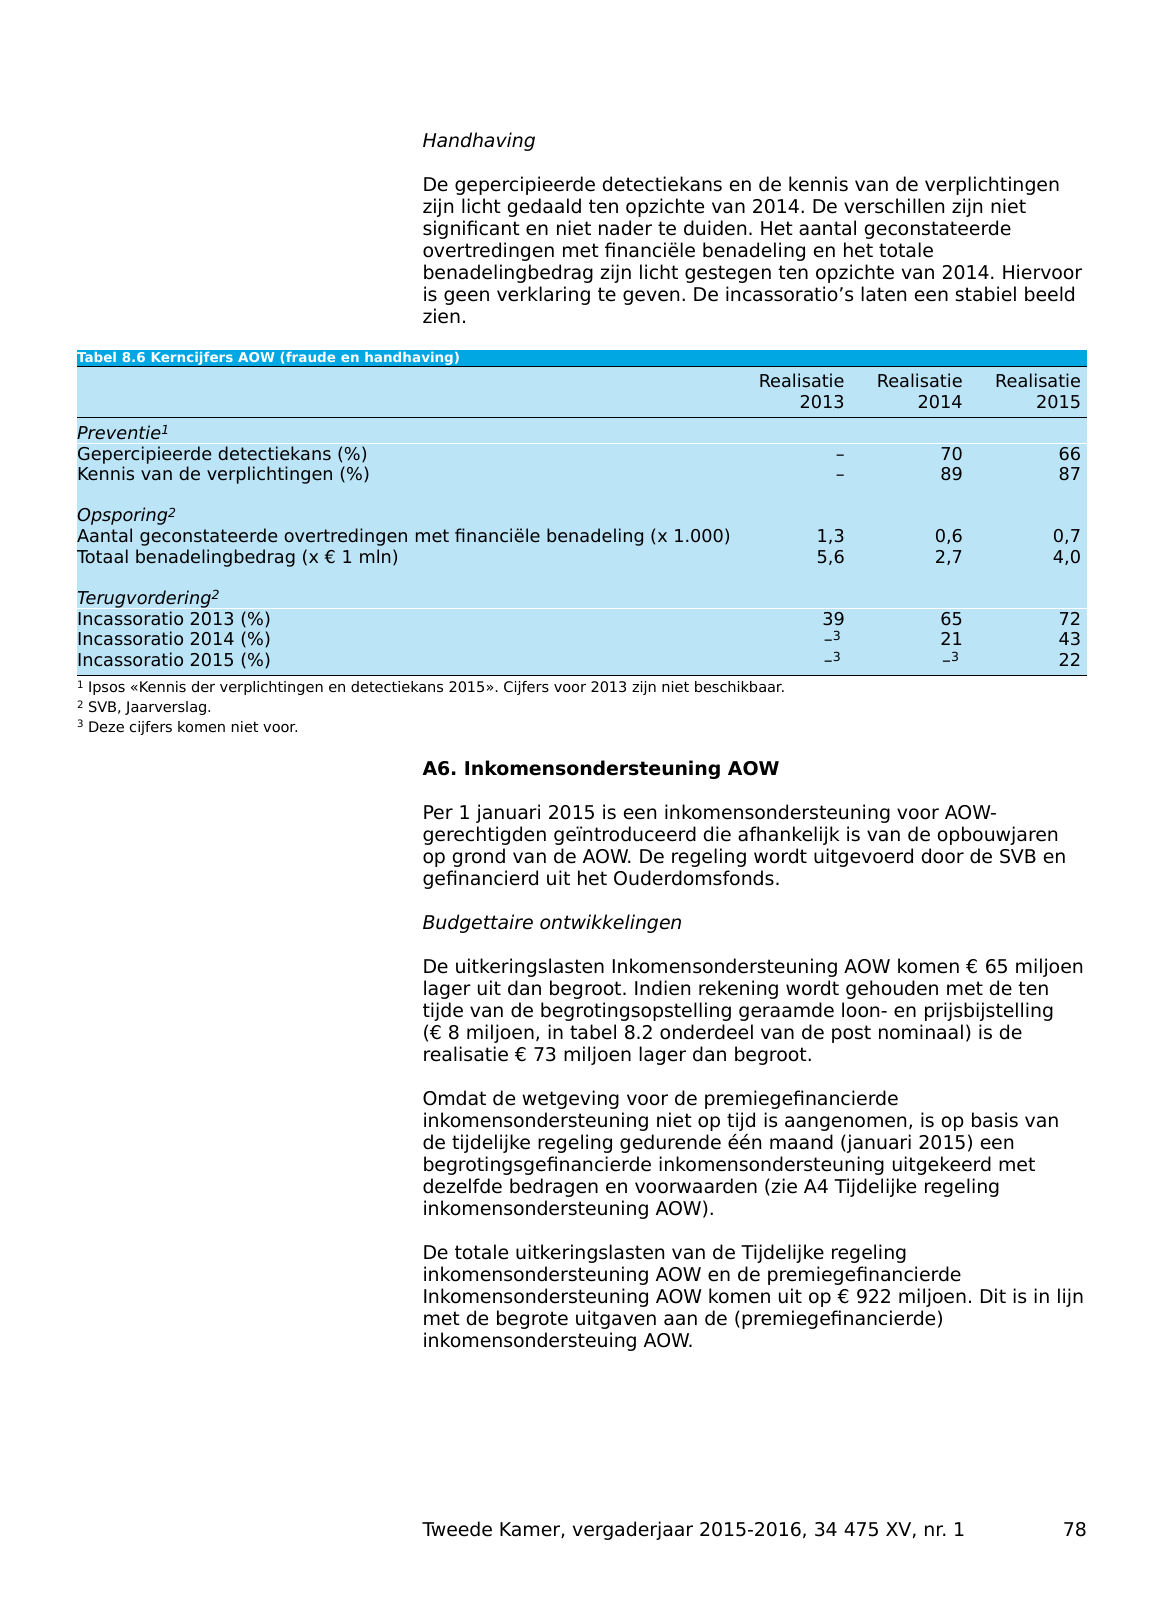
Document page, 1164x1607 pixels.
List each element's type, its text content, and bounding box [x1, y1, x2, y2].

table_cell 72 [969, 609, 1087, 629]
table_cell 0,7 [969, 526, 1087, 547]
table_cell [77, 485, 732, 505]
table_cell –3 [732, 629, 850, 650]
table_cell – [732, 444, 850, 464]
table_cell [850, 567, 968, 588]
table_cell Realisatie 2013 [732, 367, 850, 417]
text De uitkeringslasten Inkomensondersteuning AOW komen € 65 miljoen lager uit dan begroot. Indien rekening wordt gehouden met de ten tijde van de begrotingsopstelling geraamde loon- en prijsbijstelling (€ 8 miljoen, in tabel 8.2 onderdeel van de post nominaal) is de realisatie € 73 miljoen lager dan begroot. [422, 956, 1087, 1066]
table_cell 89 [850, 464, 968, 485]
table_cell [850, 418, 968, 443]
table_cell 5,6 [732, 547, 850, 567]
subtitle A6. Inkomensondersteuning AOW [422, 758, 1087, 780]
table_header Tabel 8.6 Kerncijfers AOW (fraude en handhaving) [77, 350, 1087, 366]
subtitle Budgettaire ontwikkelingen [422, 912, 1087, 934]
table_cell Preventie1 [77, 418, 732, 443]
table_cell 2,7 [850, 547, 968, 567]
table_cell Incassoratio 2013 (%) [77, 609, 732, 629]
table_cell 65 [850, 609, 968, 629]
table_cell Realisatie 2014 [850, 367, 968, 417]
table_cell Opsporing2 [77, 505, 732, 526]
table_cell [850, 485, 968, 505]
table_cell [969, 485, 1087, 505]
table_cell [969, 505, 1087, 526]
text Per 1 januari 2015 is een inkomensondersteuning voor AOW-gerechtigden geïntroduceerd die afhankelijk is van de opbouwjaren op grond van de AOW. De regeling wordt uitgevoerd door de SVB en gefinancierd uit het Ouderdomsfonds. [422, 802, 1087, 890]
table_cell 87 [969, 464, 1087, 485]
subtitle Handhaving [422, 130, 1087, 152]
table_cell Realisatie 2015 [969, 367, 1087, 417]
table_cell Incassoratio 2015 (%) [77, 650, 732, 675]
table_cell 39 [732, 609, 850, 629]
table_cell Aantal geconstateerde overtredingen met financiële benadeling (x 1.000) [77, 526, 732, 547]
text Omdat de wetgeving voor de premiegefinancierde inkomensondersteuning niet op tijd is aangenomen, is op basis van de tijdelijke regeling gedurende één maand (januari 2015) een begrotingsgefinancierde inkomensondersteuning uitgekeerd met dezelfde bedragen en voorwaarden (zie A4 Tijdelijke regeling inkomensondersteuning AOW). [422, 1088, 1087, 1220]
table_cell –3 [850, 650, 968, 675]
table_cell 66 [969, 444, 1087, 464]
table_cell 22 [969, 650, 1087, 675]
text De totale uitkeringslasten van de Tijdelijke regeling inkomensondersteuning AOW en de premiegefinancierde Inkomensondersteuning AOW komen uit op € 922 miljoen. Dit is in lijn met de begrote uitgaven aan de (premiegefinancierde) inkomensondersteuing AOW. [422, 1242, 1087, 1352]
table_cell – [732, 464, 850, 485]
table_cell [732, 588, 850, 608]
table_cell [732, 418, 850, 443]
table_cell Incassoratio 2014 (%) [77, 629, 732, 650]
table_cell –3 [732, 650, 850, 675]
table_cell [969, 588, 1087, 608]
table_cell 1 Ipsos «Kennis der verplichtingen en detectiekans 2015». Cijfers voor 2013 zijn niet beschikbaar. 2 SVB, Jaarverslag. 3 Deze cijfers komen niet voor. [77, 676, 1087, 736]
table_cell Kennis van de verplichtingen (%) [77, 464, 732, 485]
table_cell Totaal benadelingbedrag (x € 1 mln) [77, 547, 732, 567]
table_cell [850, 505, 968, 526]
table_cell [850, 588, 968, 608]
table_cell Terugvordering2 [77, 588, 732, 608]
table_cell [732, 485, 850, 505]
table_cell 0,6 [850, 526, 968, 547]
text De gepercipieerde detectiekans en de kennis van de verplichtingen zijn licht gedaald ten opzichte van 2014. De verschillen zijn niet significant en niet nader te duiden. Het aantal geconstateerde overtredingen met financiële benadeling en het totale benadelingbedrag zijn licht gestegen ten opzichte van 2014. Hiervoor is geen verklaring te geven. De incassoratio’s laten een stabiel beeld zien. [422, 174, 1087, 328]
table_cell [732, 567, 850, 588]
table_cell 1,3 [732, 526, 850, 547]
table_cell 70 [850, 444, 968, 464]
table_cell 4,0 [969, 547, 1087, 567]
table_cell [969, 567, 1087, 588]
table_cell 21 [850, 629, 968, 650]
table_cell [732, 505, 850, 526]
table_cell Gepercipieerde detectiekans (%) [77, 444, 732, 464]
table_cell 43 [969, 629, 1087, 650]
table_cell [77, 367, 732, 417]
table_cell [77, 567, 732, 588]
table_cell [969, 418, 1087, 443]
